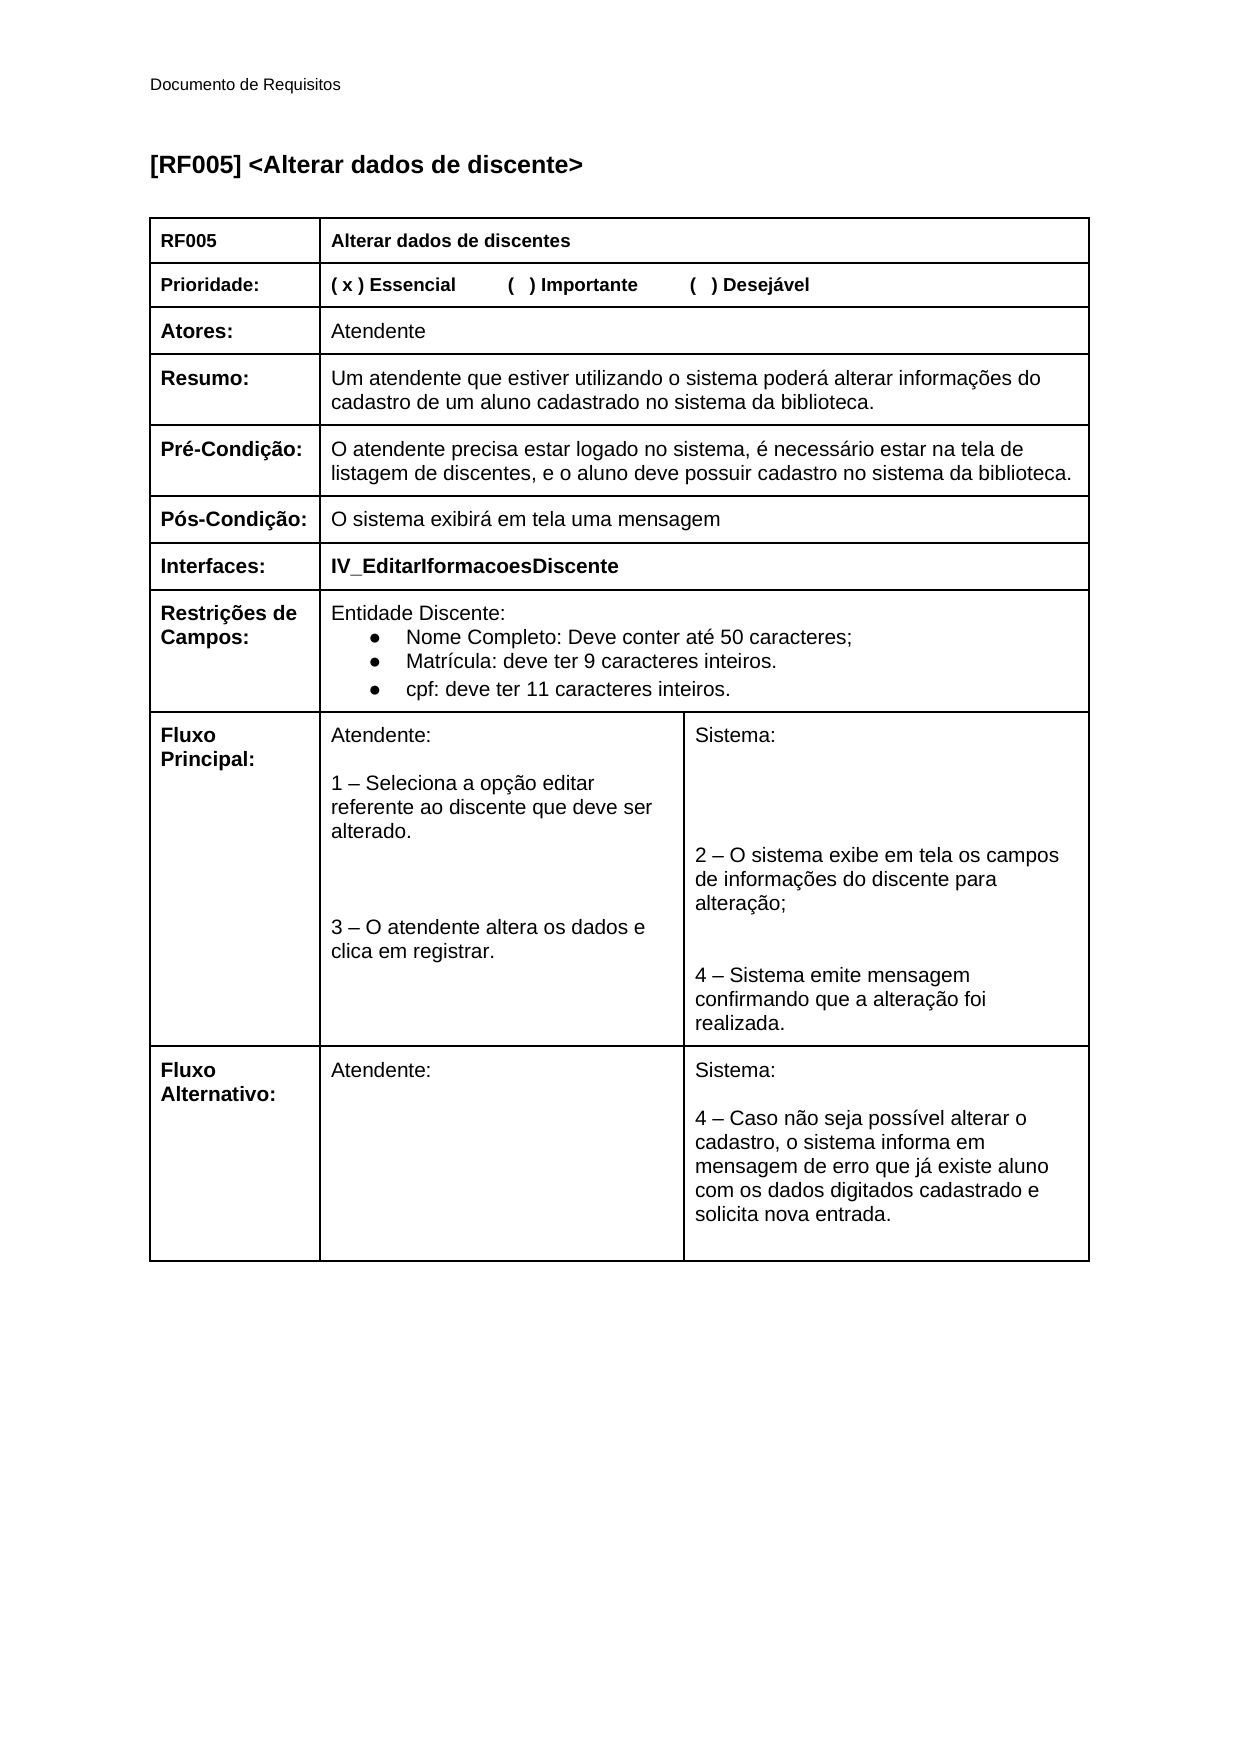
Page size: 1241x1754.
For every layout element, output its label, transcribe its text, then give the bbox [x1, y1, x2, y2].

table_cell Sistema: 2 – O sistema exibe em tela os campos de informações do discente para alteração; 4 – Sistema emite mensagem confirmando que a alteração foi realizada. [685, 713, 1088, 1045]
table_cell Resumo: [151, 355, 319, 424]
subtitle [RF005] <Alterar dados de discente> [150, 150, 1090, 179]
table_cell O sistema exibirá em tela uma mensagem [321, 497, 1088, 542]
table_cell IV_EditarIformacoesDiscente [321, 544, 1088, 588]
table_header Alterar dados de discentes [321, 219, 1088, 262]
table_cell Atendente: 1 – Seleciona a opção editar referente ao discente que deve ser alterado. 3 – O atendente altera os dados e clica em registrar. [321, 713, 683, 1045]
table_cell Restrições de Campos: [151, 591, 319, 711]
table_cell Interfaces: [151, 544, 319, 588]
table_cell Sistema: 4 – Caso não seja possível alterar o cadastro, o sistema informa em mensagem de erro que já existe aluno com os dados digitados cadastrado e solicita nova entrada. [685, 1047, 1088, 1260]
table_cell Entidade Discente: Nome Completo: Deve conter até 50 caracteres; Matrícula: deve ter 9 caracteres inteiros. cpf: deve ter 11 caracteres inteiros. [321, 591, 1088, 711]
table_cell ( x ) Essencial ( ) Importante ( ) Desejável [321, 264, 1088, 306]
table_cell O atendente precisa estar logado no sistema, é necessário estar na tela de listagem de discentes, e o aluno deve possuir cadastro no sistema da biblioteca. [321, 426, 1088, 495]
table_cell Um atendente que estiver utilizando o sistema poderá alterar informações do cadastro de um aluno cadastrado no sistema da biblioteca. [321, 355, 1088, 424]
table_cell Pré-Condição: [151, 426, 319, 495]
table_cell Atores: [151, 308, 319, 353]
table_header RF005 [151, 219, 319, 262]
table_cell Pós-Condição: [151, 497, 319, 542]
table_cell Atendente: [321, 1047, 683, 1260]
table_cell Fluxo Principal: [151, 713, 319, 1045]
table_cell Atendente [321, 308, 1088, 353]
table_cell Prioridade: [151, 264, 319, 306]
table_cell Fluxo Alternativo: [151, 1047, 319, 1260]
